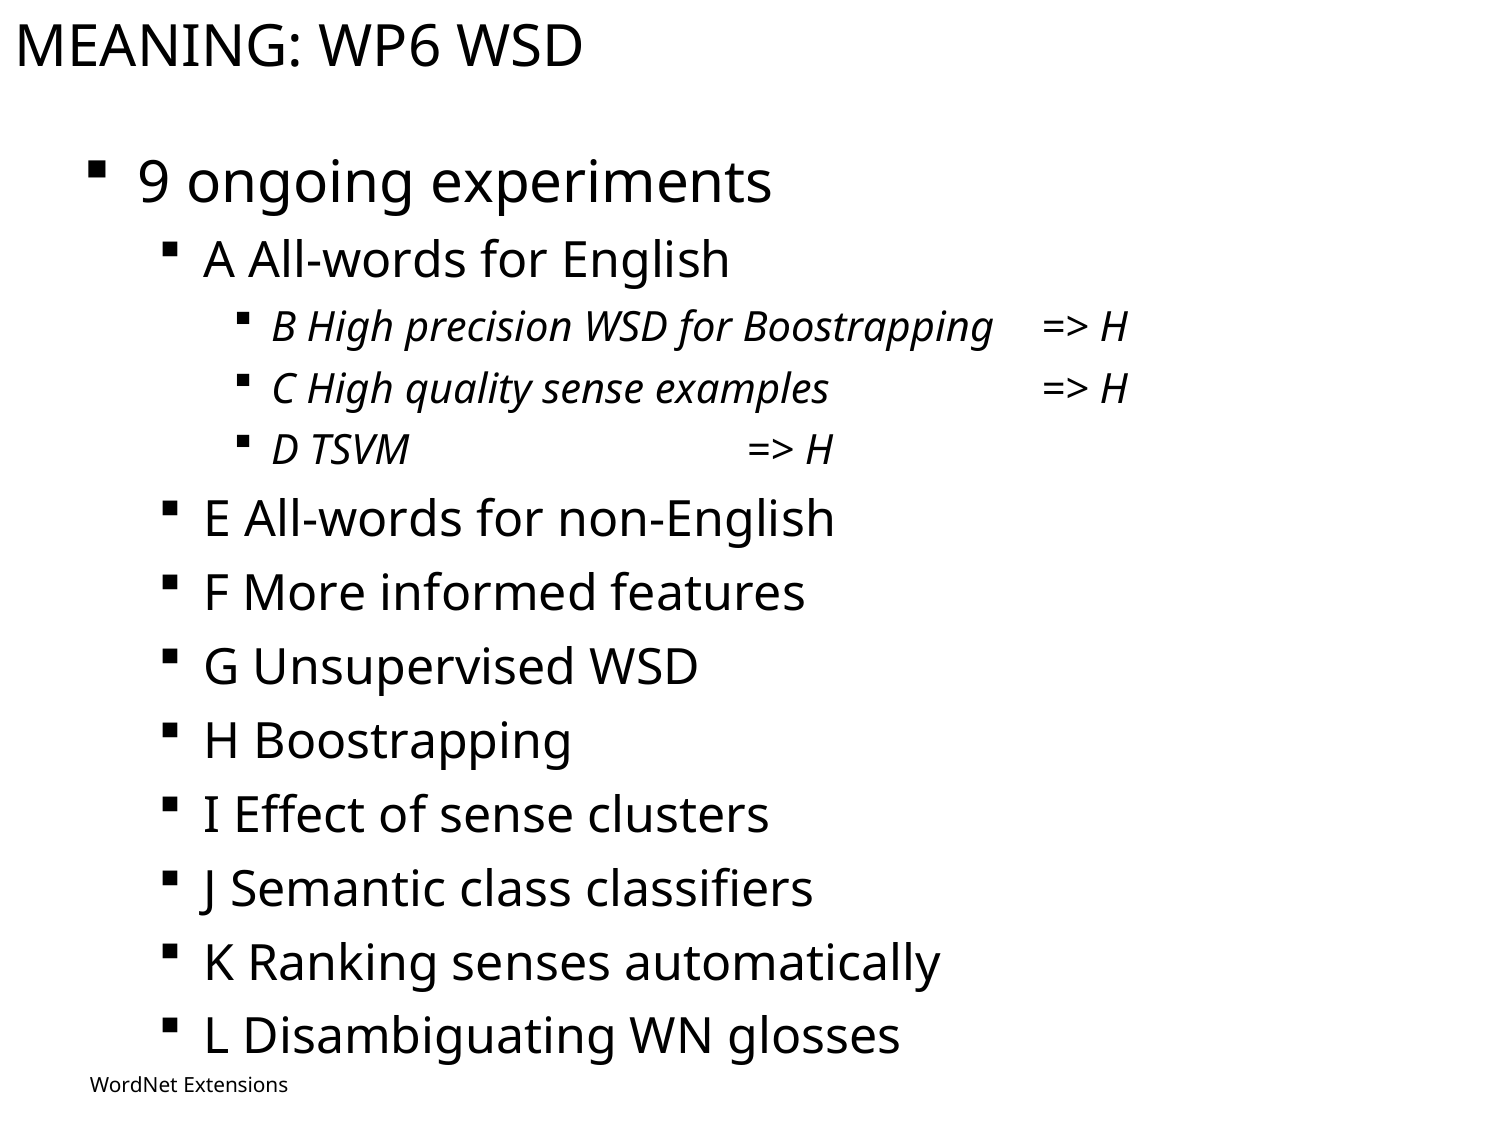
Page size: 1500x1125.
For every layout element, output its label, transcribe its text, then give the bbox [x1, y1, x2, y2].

list 9 ongoing experiments A All-words for English B High precision WSD for Boostrapping => H C High quality sense examples => H D TSVM => H E All-words for non-English F More informed features G Unsupervised WSD H Boostrapping I Effect of sense clusters J Semantic class classifiers K Ranking senses automatically L Disambiguating WN glosses [68, 137, 1432, 1026]
title MEANING: WP6 WSD [0, 0, 1500, 88]
